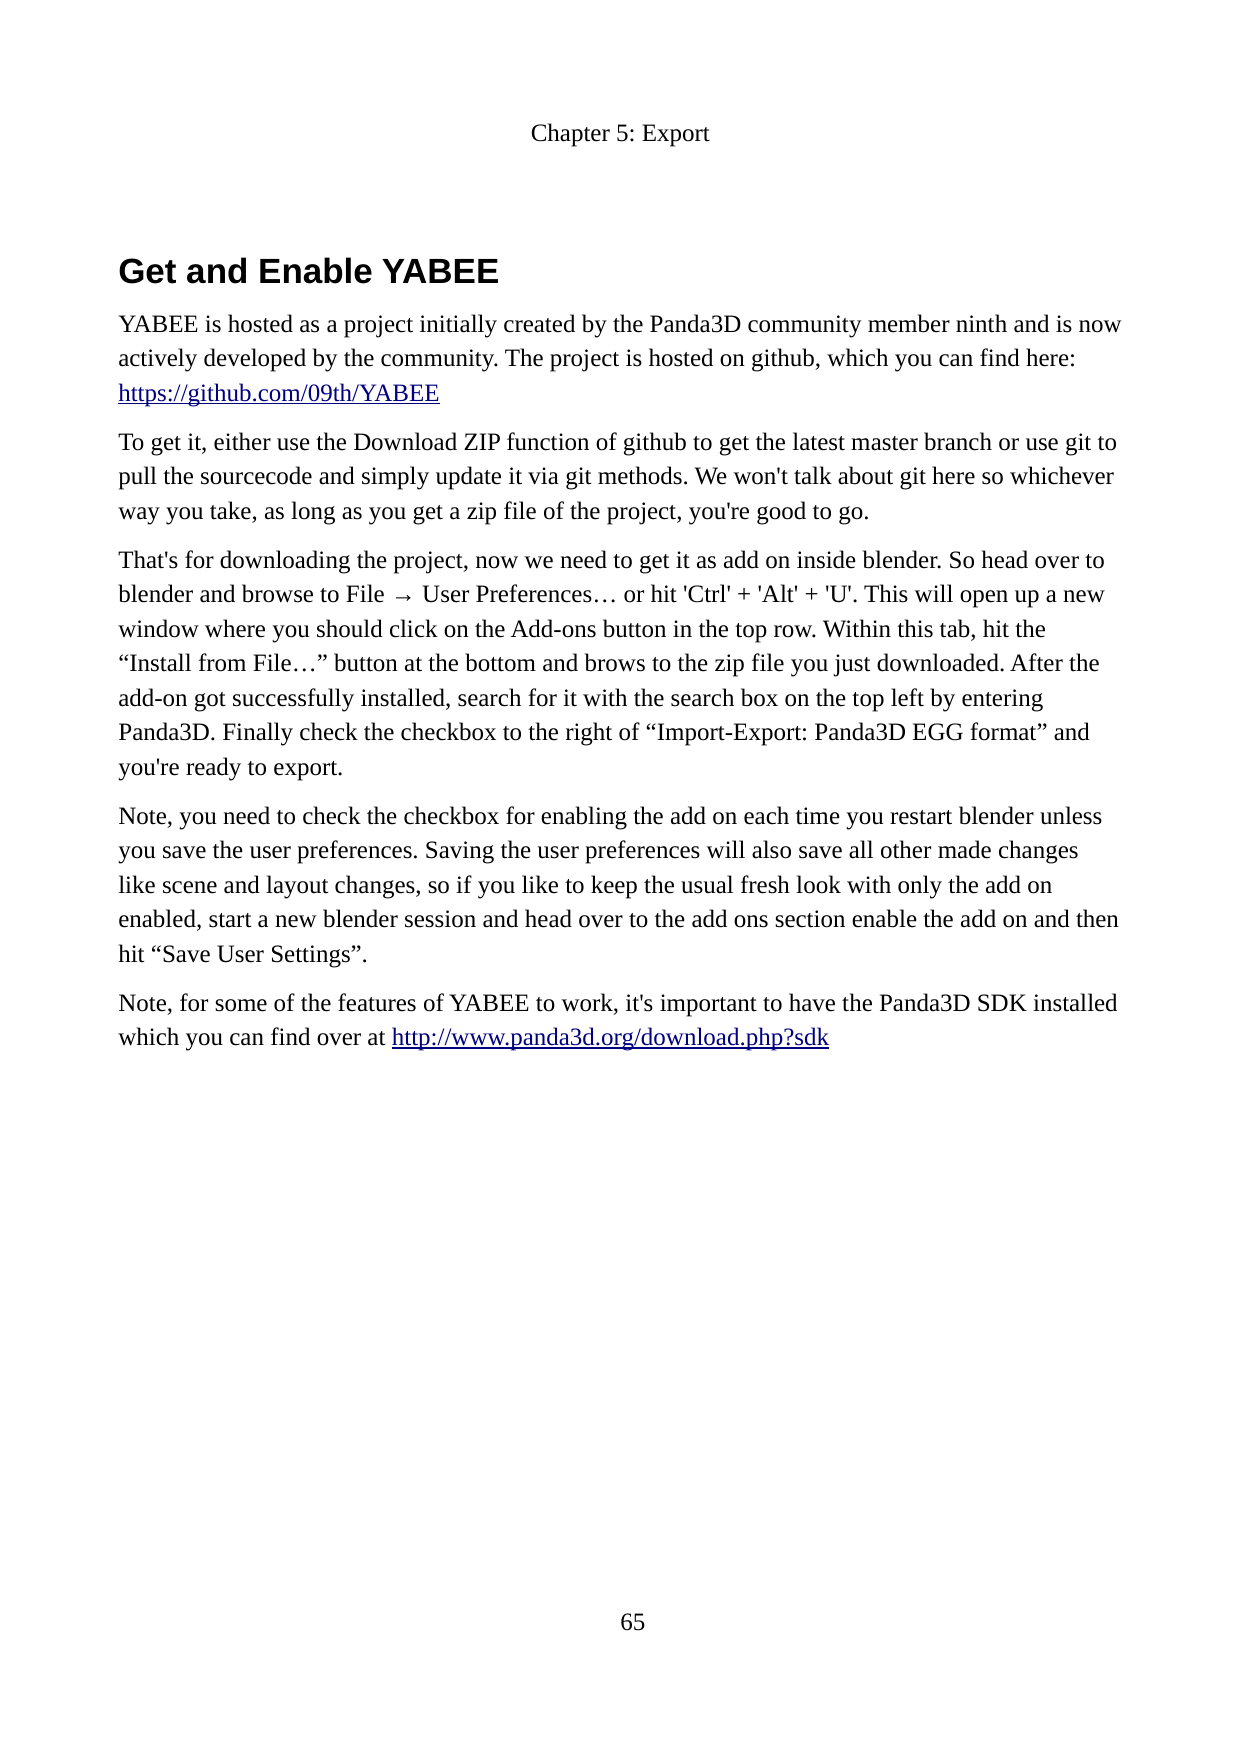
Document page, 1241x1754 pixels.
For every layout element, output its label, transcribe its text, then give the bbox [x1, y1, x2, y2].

text To get it, either use the Download ZIP function of github to get the latest master branch or use git to pull the sourcecode and simply update it via git methods. We won't talk about git here so whichever way you take, as long as you get a zip file of the project, you're good to go. [118, 427, 1122, 524]
text YABEE is hosted as a project initially created by the Panda3D community member ninth and is now actively developed by the community. The project is hosted on github, which you can find here: https://github.com/09th/YABEE [118, 309, 1122, 406]
text Note, you need to check the checkbox for enabling the add on each time you restart blender unless you save the user preferences. Saving the user preferences will also save all other made changes like scene and layout changes, so if you like to keep the usual fresh look with only the add on enabled, start a new blender session and head over to the add ons section enable the add on and then hit “Save User Settings”. [118, 801, 1122, 967]
subtitle Get and Enable YABEE [118, 250, 1122, 290]
text That's for downloading the project, now we need to get it as add on inside blender. So head over to blender and browse to File → User Preferences… or hit 'Ctrl' + 'Alt' + 'U'. This will open up a new window where you should click on the Add-ons button in the top row. Within this tab, hit the “Install from File…” button at the bottom and brows to the zip file you just downloaded. After the add-on got successfully installed, search for it with the search box on the top left by entering Panda3D. Finally check the checkbox to the right of “Import-Export: Panda3D EGG format” and you're ready to export. [118, 545, 1122, 780]
text Note, for some of the features of YABEE to work, it's important to have the Panda3D SDK installed which you can find over at http://www.panda3d.org/download.php?sdk [118, 988, 1122, 1051]
